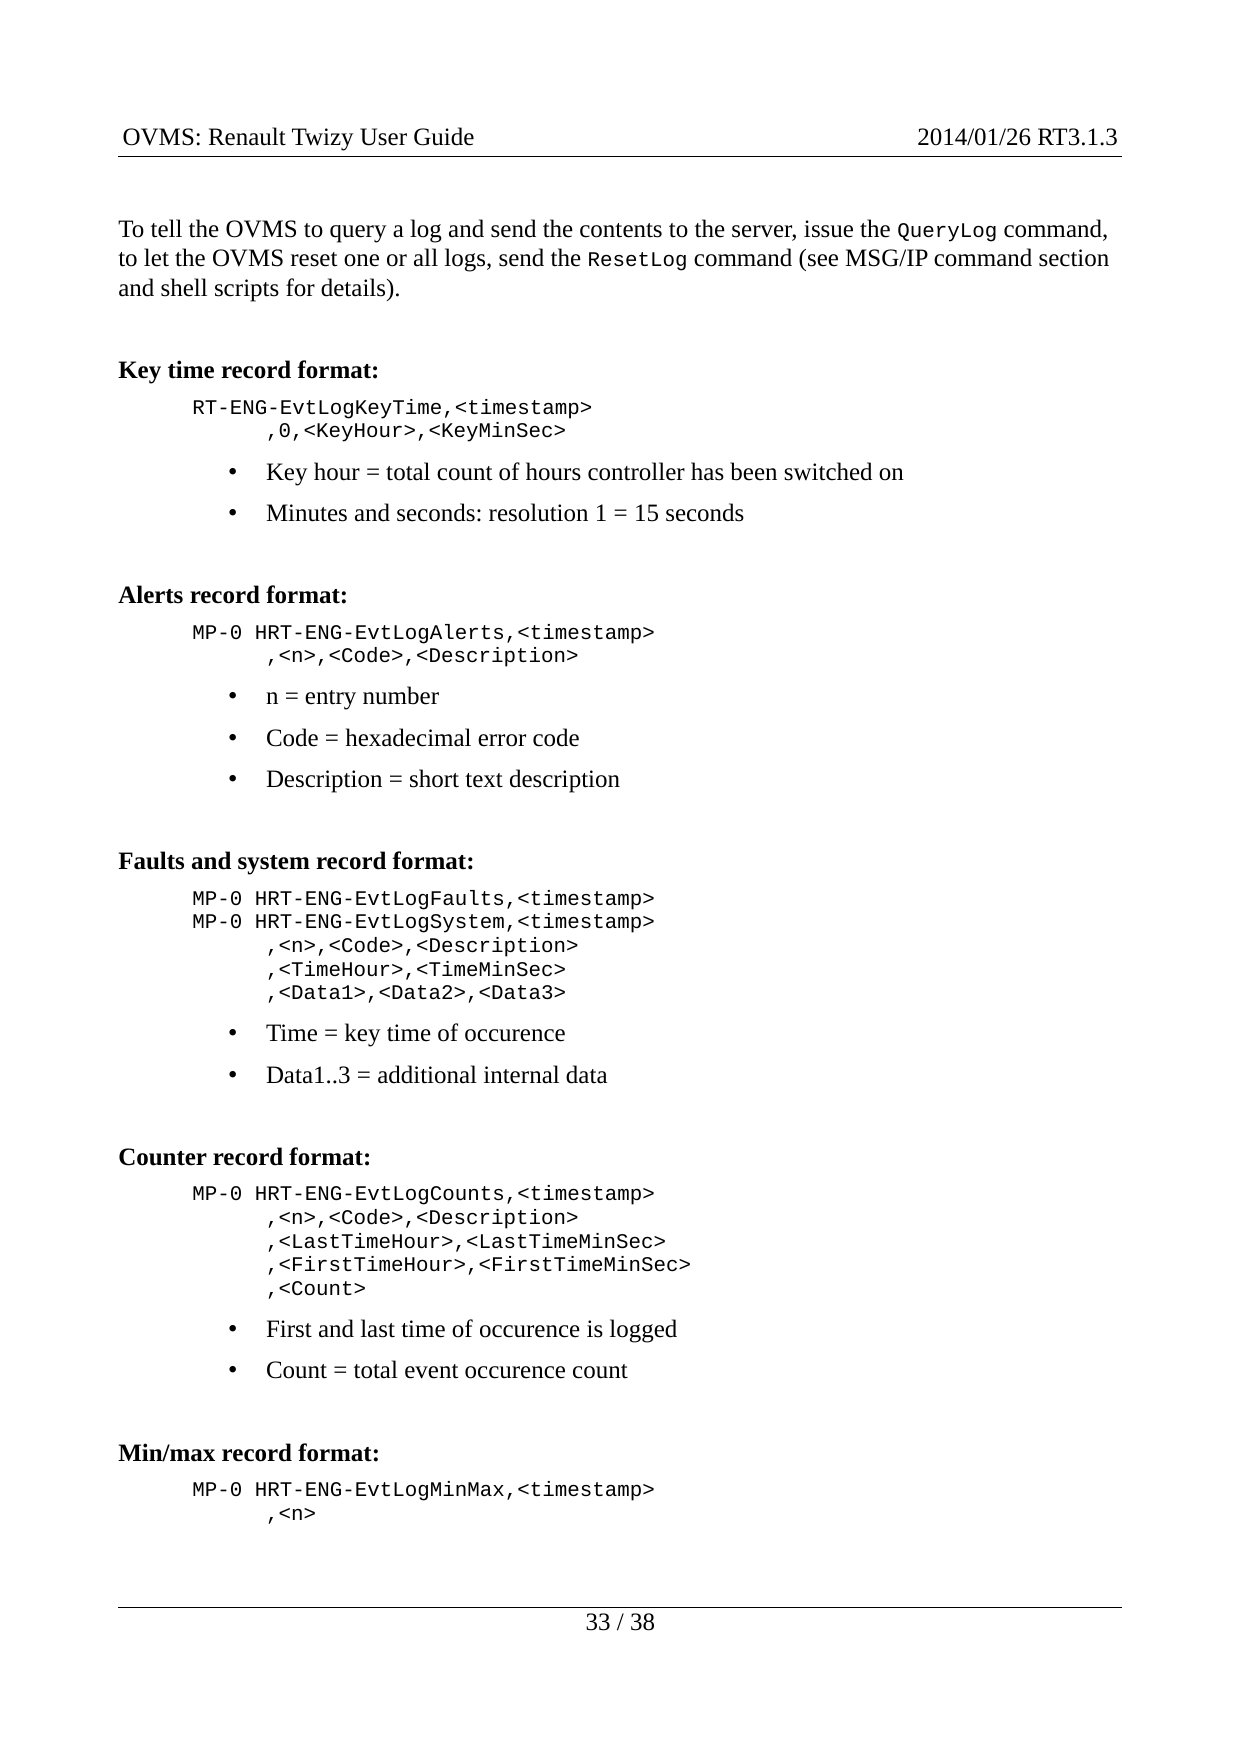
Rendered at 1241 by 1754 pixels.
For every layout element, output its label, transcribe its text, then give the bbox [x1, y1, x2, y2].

text Min/max record format: [118, 1438, 1122, 1467]
list n = entry number [228, 681, 1122, 710]
text Counter record format: [118, 1142, 1122, 1171]
list Minutes and seconds: resolution 1 = 15 seconds [228, 498, 1122, 527]
list First and last time of occurence is logged [228, 1314, 1122, 1343]
text MP-0 HRT-ENG-EvtLogCounts,<timestamp> ,<n>,<Code>,<Description> ,<LastTimeHour>,<LastTimeMinSec> ,<FirstTimeHour>,<FirstTimeMinSec> ,<Count> [192, 1183, 1122, 1302]
text Faults and system record format: [118, 846, 1122, 875]
list Key hour = total count of hours controller has been switched on [228, 457, 1122, 485]
text Alerts record format: [118, 580, 1122, 609]
text To tell the OVMS to query a log and send the contents to the server, issue the QueryLog command, to let the OVMS reset one or all logs, send the ResetLog command (see MSG/IP command section and shell scripts for details). [118, 214, 1122, 302]
list Count = total event occurence count [228, 1355, 1122, 1384]
text MP-0 HRT-ENG-EvtLogFaults,<timestamp> MP-0 HRT-ENG-EvtLogSystem,<timestamp> ,<n>,<Code>,<Description> ,<TimeHour>,<TimeMinSec> ,<Data1>,<Data2>,<Data3> [192, 888, 1122, 1006]
text RT-ENG-EvtLogKeyTime,<timestamp> ,0,<KeyHour>,<KeyMinSec> [192, 397, 1122, 444]
list Data1..3 = additional internal data [228, 1060, 1122, 1088]
text MP-0 HRT-ENG-EvtLogAlerts,<timestamp> ,<n>,<Code>,<Description> [192, 622, 1122, 669]
text MP-0 HRT-ENG-EvtLogMinMax,<timestamp> ,<n> [192, 1479, 1122, 1526]
list Description = short text description [228, 764, 1122, 793]
list Time = key time of occurence [228, 1018, 1122, 1047]
list Code = hexadecimal error code [228, 723, 1122, 751]
text Key time record format: [118, 356, 1122, 384]
